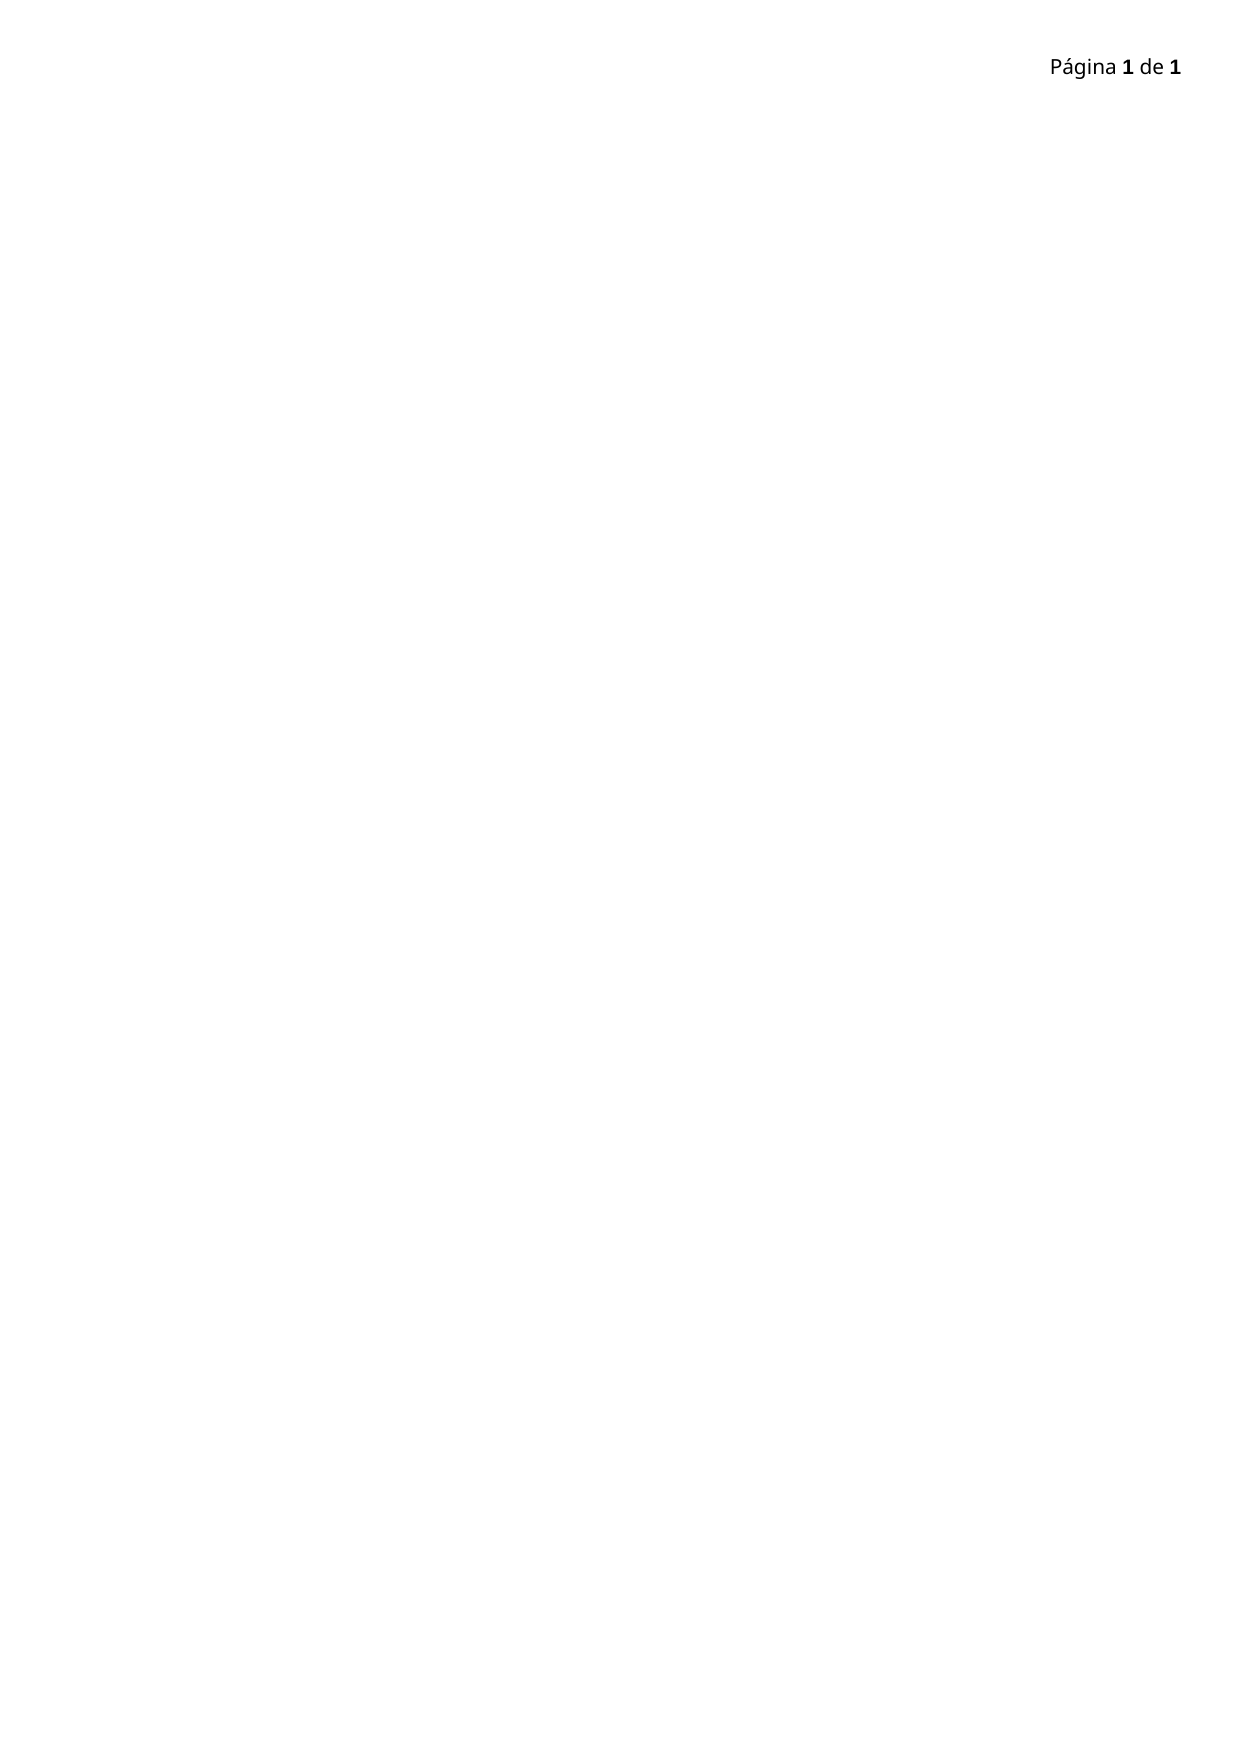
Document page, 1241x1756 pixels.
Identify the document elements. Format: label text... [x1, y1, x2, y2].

text Página 1 de 1 [177, 52, 1182, 81]
